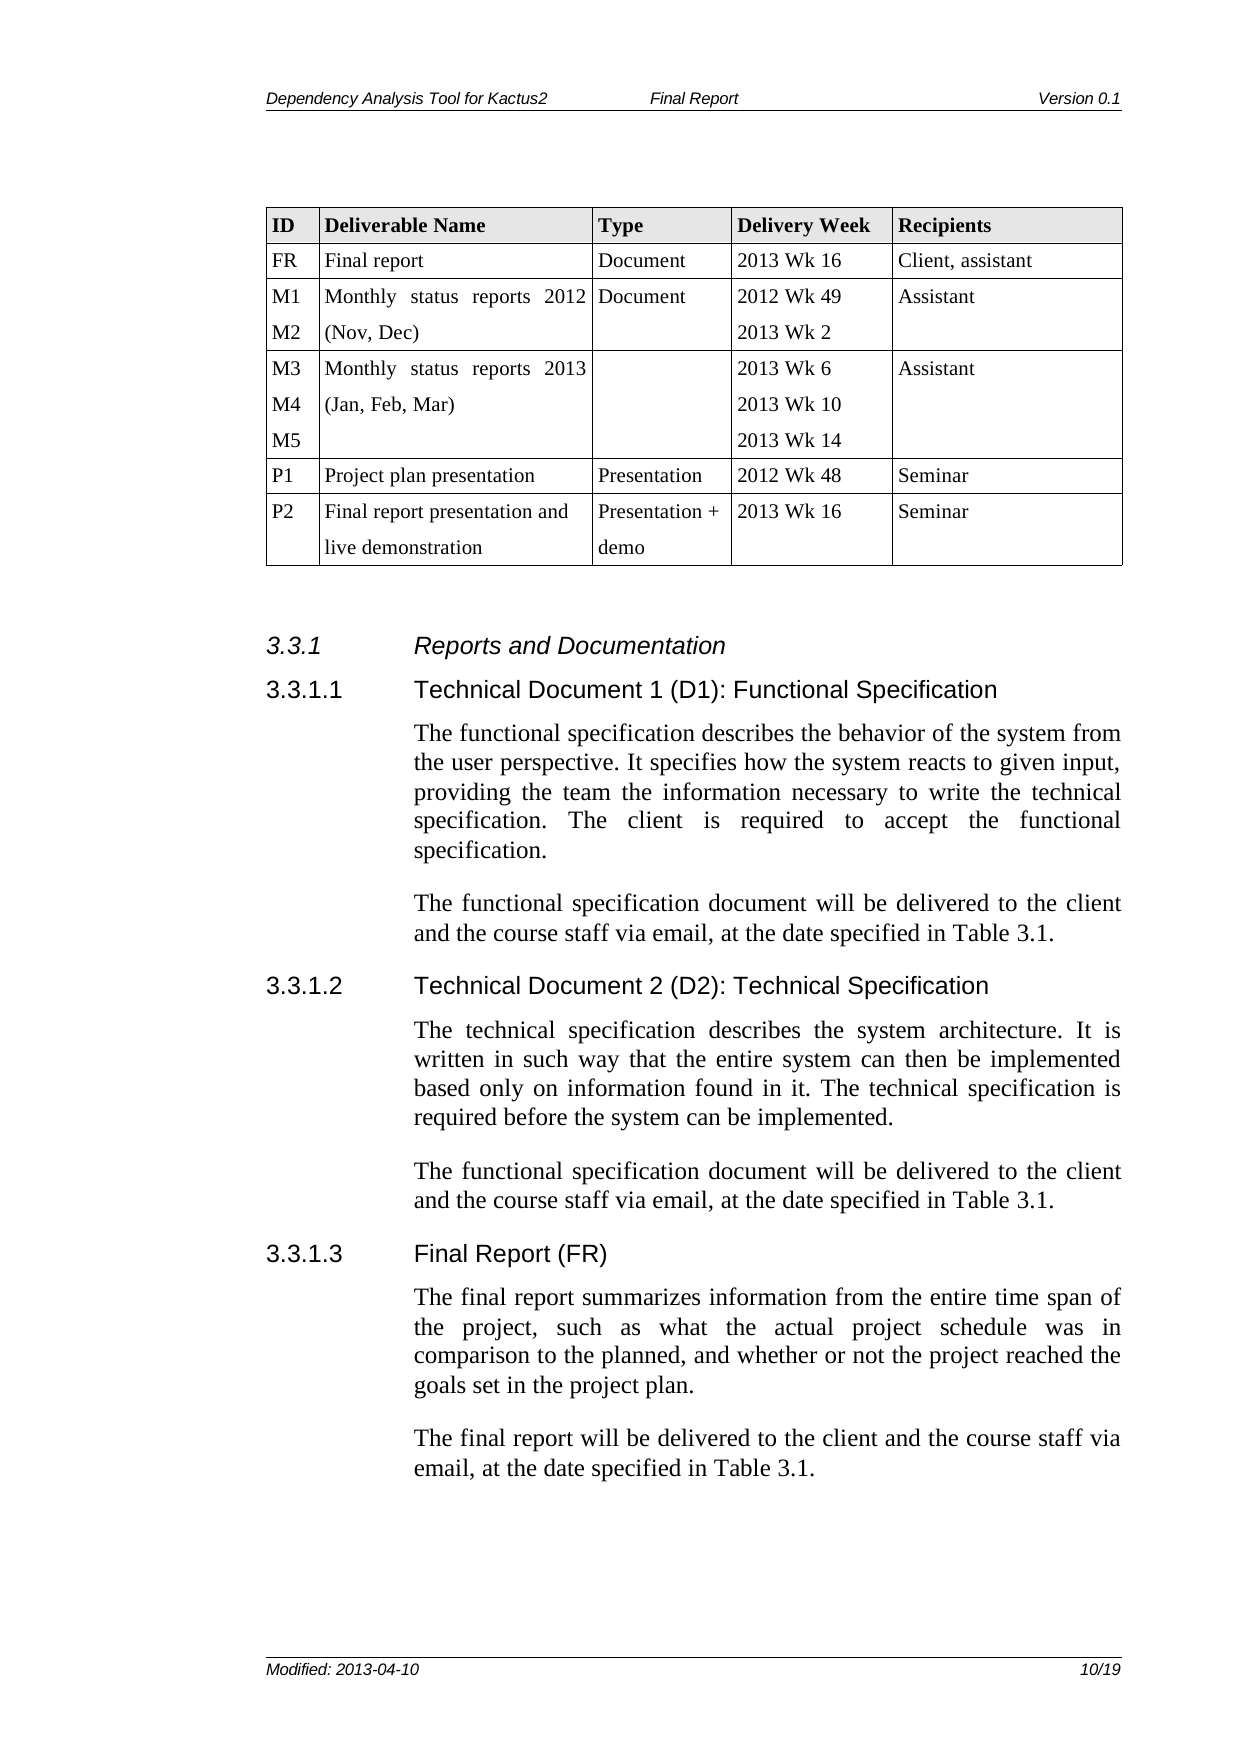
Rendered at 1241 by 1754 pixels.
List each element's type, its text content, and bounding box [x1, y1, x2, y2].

table_cell Final report [320, 244, 592, 278]
table_cell Client, assistant [893, 244, 1122, 278]
table_cell Assistant [893, 279, 1122, 350]
table_cell Document [593, 279, 731, 350]
subtitle Reports and Documentation [266, 631, 1122, 660]
text The functional specification describes the behavior of the system from the user perspective. It specifies how the system reacts to given input, providing the team the information necessary to write the technical specification. The client is required to accept the functional specification. [413, 718, 1122, 863]
table_cell P1 [267, 459, 319, 493]
table_cell 2013 Wk 6 2013 Wk 10 2013 Wk 14 [732, 351, 892, 457]
subtitle Technical Document 1 (D1): Functional Specification [266, 675, 1122, 704]
table_cell 2013 Wk 16 [732, 494, 892, 565]
table_cell Monthly status reports 2012 (Nov, Dec) [320, 279, 592, 350]
subtitle Technical Document 2 (D2): Technical Specification [266, 971, 1122, 1000]
table_cell Presentation [593, 459, 731, 493]
table_cell M3 M4 M5 [267, 351, 319, 457]
text The functional specification document will be delivered to the client and the course staff via email, at the date specified in Table 3.1. [413, 1156, 1122, 1214]
table_header Delivery Week [732, 208, 892, 242]
text The technical specification describes the system architecture. It is written in such way that the entire system can then be implemented based only on information found in it. The technical specification is required before the system can be implemented. [413, 1015, 1122, 1131]
table_header Recipients [893, 208, 1122, 242]
table_cell P2 [267, 494, 319, 565]
table_header Type [593, 208, 731, 242]
table_cell Monthly status reports 2013 (Jan, Feb, Mar) [320, 351, 592, 457]
table_cell 2012 Wk 49 2013 Wk 2 [732, 279, 892, 350]
table_cell 2012 Wk 48 [732, 459, 892, 493]
table_cell Document [593, 244, 731, 278]
table_cell Presentation + demo [593, 494, 731, 565]
text The final report will be delivered to the client and the course staff via email, at the date specified in Table 3.1. [413, 1423, 1122, 1481]
table_cell M1 M2 [267, 279, 319, 350]
text The final report summarizes information from the entire time span of the project, such as what the actual project schedule was in comparison to the planned, and whether or not the project reached the goals set in the project plan. [413, 1282, 1122, 1398]
table_cell Assistant [893, 351, 1122, 457]
subtitle Final Report (FR) [266, 1239, 1122, 1268]
text The functional specification document will be delivered to the client and the course staff via email, at the date specified in Table 3.1. [413, 888, 1122, 946]
table_cell 2013 Wk 16 [732, 244, 892, 278]
table_cell Seminar [893, 459, 1122, 493]
table_header ID [267, 208, 319, 242]
table_header Deliverable Name [320, 208, 592, 242]
table_cell Seminar [893, 494, 1122, 565]
table_cell FR [267, 244, 319, 278]
table_cell [593, 351, 731, 457]
table_cell Final report presentation and live demonstration [320, 494, 592, 565]
table_cell Project plan presentation [320, 459, 592, 493]
